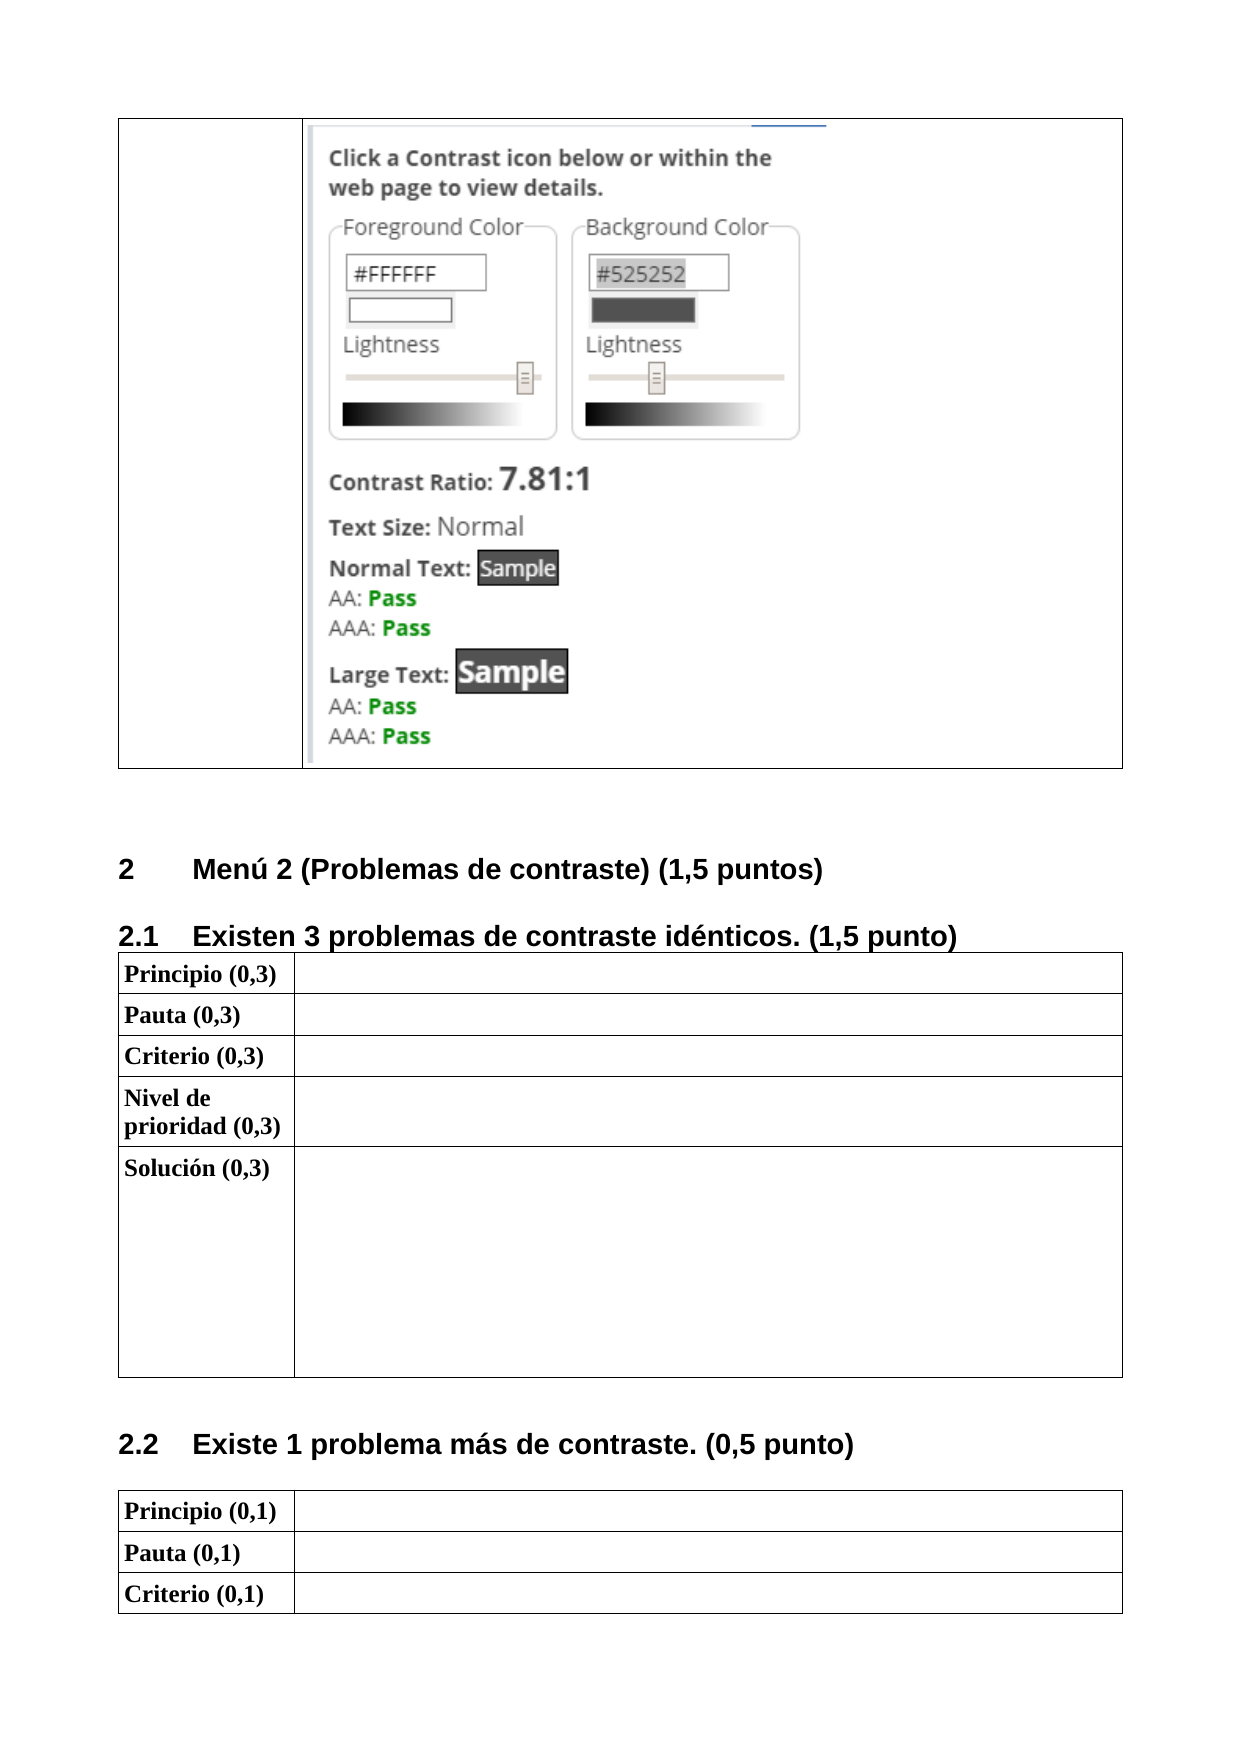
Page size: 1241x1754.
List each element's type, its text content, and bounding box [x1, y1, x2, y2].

table_cell [295, 1532, 1122, 1572]
table_cell [119, 119, 302, 768]
table_cell [295, 994, 1122, 1034]
table_cell Nivel de prioridad (0,3) [119, 1077, 294, 1146]
subtitle Existen 3 problemas de contraste idénticos. (1,5 punto) [118, 918, 1122, 952]
table_cell Criterio (0,1) [119, 1573, 294, 1613]
table_cell Solución (0,3) [119, 1147, 294, 1377]
table_header [295, 953, 1122, 993]
table_cell [295, 1147, 1122, 1377]
table_cell Criterio (0,3) [119, 1036, 294, 1076]
table_cell Pauta (0,1) [119, 1532, 294, 1572]
subtitle Menú 2 (Problemas de contraste) (1,5 puntos) [118, 852, 1122, 885]
table_cell Pauta (0,3) [119, 994, 294, 1034]
table_cell [303, 119, 1122, 768]
table_cell [295, 1036, 1122, 1076]
table_header Principio (0,3) [119, 953, 294, 993]
subtitle Existe 1 problema más de contraste. (0,5 punto) [118, 1427, 1122, 1461]
table_header Principio (0,1) [119, 1491, 294, 1531]
table_header [295, 1491, 1122, 1531]
table_cell [295, 1573, 1122, 1613]
table_cell [295, 1077, 1122, 1146]
